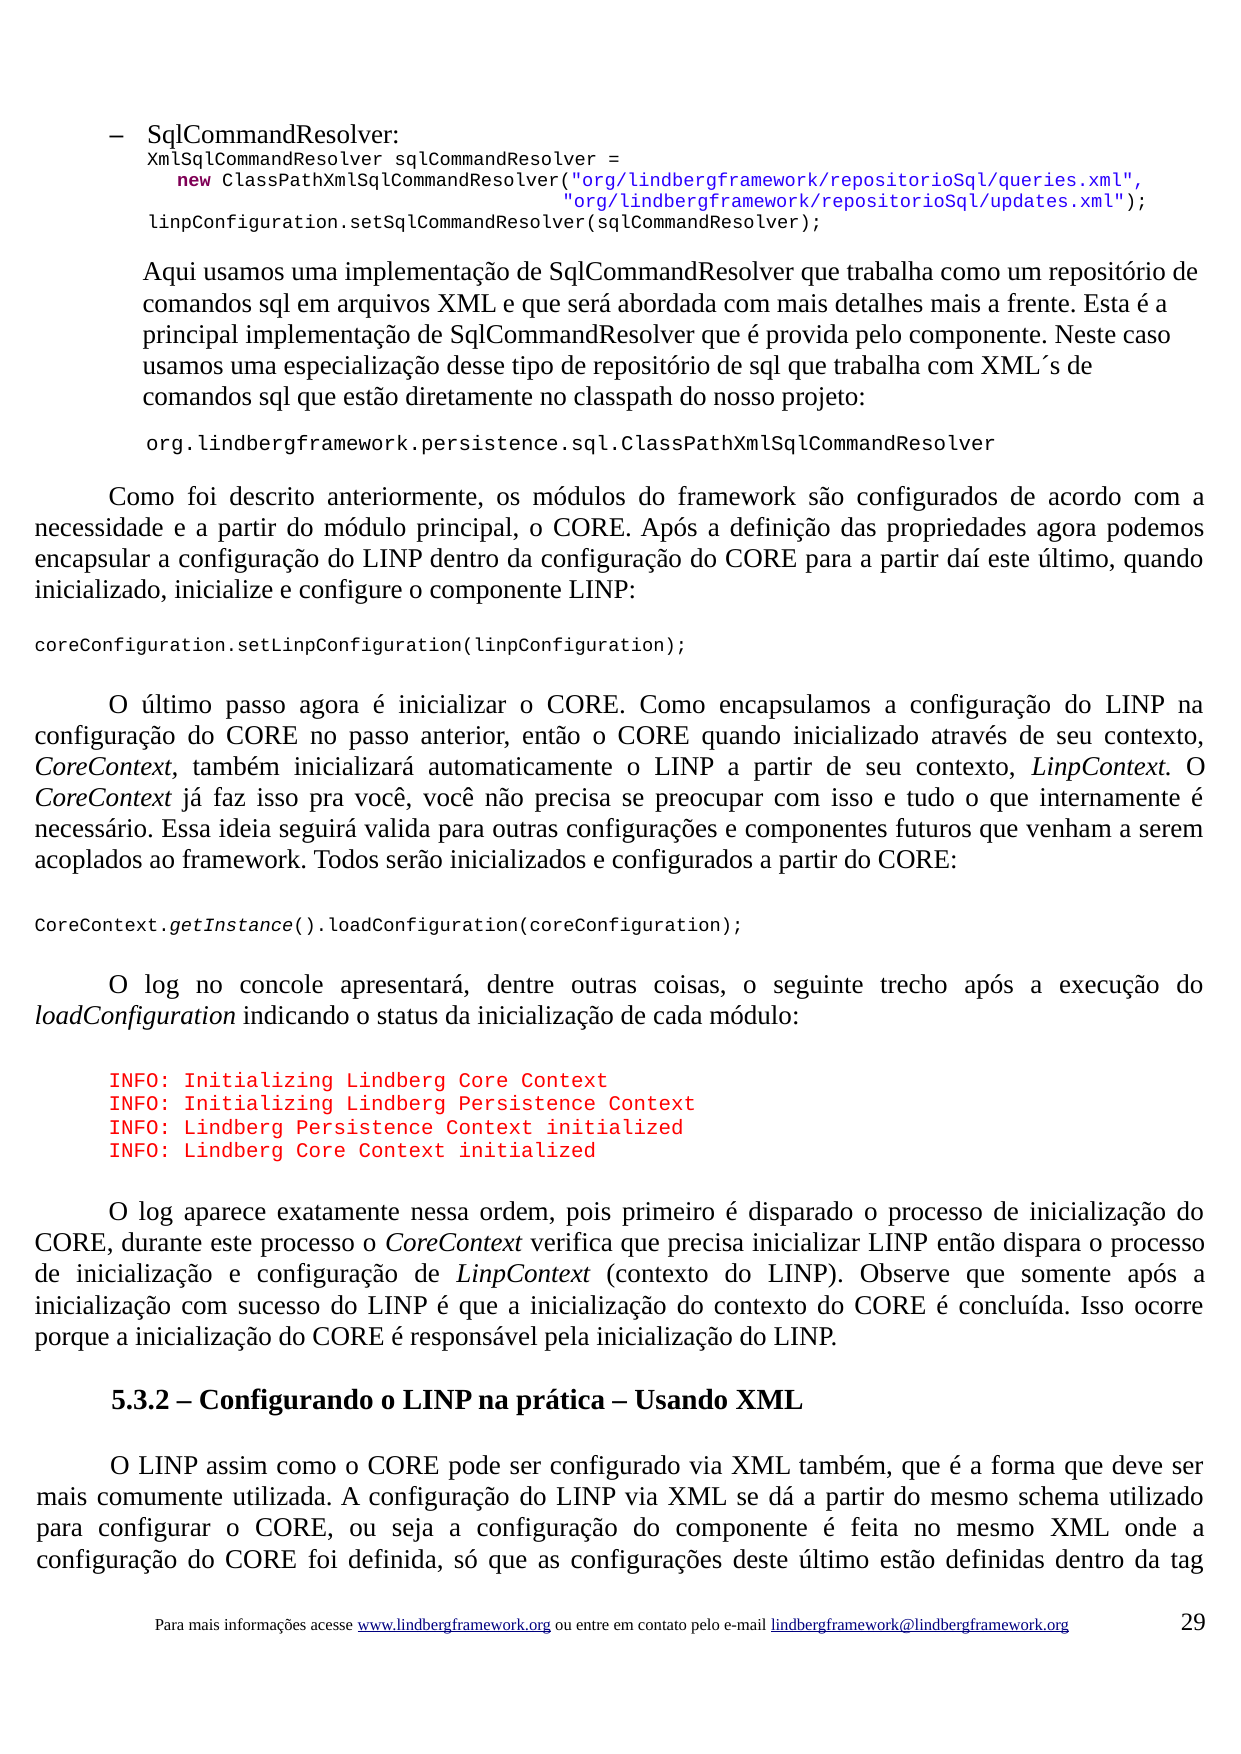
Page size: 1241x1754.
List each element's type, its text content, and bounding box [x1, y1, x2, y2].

text INFO: Lindberg Core Context initialized [34, 1141, 1206, 1164]
text Como foi descrito anteriormente, os módulos do framework são configurados de acordo com a necessidade e a partir do módulo principal, o CORE. Após a definição das propriedades agora podemos encapsular a configuração do LINP dentro da configuração do CORE para a partir daí este último, quando inicializado, inicialize e configure o componente LINP: [34, 480, 1206, 604]
text INFO: Initializing Lindberg Core Context [34, 1062, 1206, 1093]
list "org/lindbergframework/repositorioSql/updates.xml"); [72, 192, 1206, 213]
text coreConfiguration.setLinpConfiguration(linpConfiguration); [34, 636, 1206, 657]
text O log aparece exatamente nessa ordem, pois primeiro é disparado o processo de inicialização do CORE, durante este processo o CoreContext verifica que precisa inicializar LINP então dispara o processo de inicialização e configuração de LinpContext (contexto do LINP). Observe que somente após a inicialização com sucesso do LINP é que a inicialização do contexto do CORE é concluída. Isso ocorre porque a inicialização do CORE é responsável pela inicialização do LINP. [34, 1195, 1206, 1351]
text Aqui usamos uma implementação de SqlCommandResolver que trabalha como um repositório de comandos sql em arquivos XML e que será abordada com mais detalhes mais a frente. Esta é a principal implementação de SqlCommandResolver que é provida pelo componente. Neste caso usamos uma especialização desse tipo de repositório de sql que trabalha com XML´s de comandos sql que estão diretamente no classpath do nosso projeto: [142, 256, 1206, 411]
text CoreContext.getInstance().loadConfiguration(coreConfiguration); [34, 906, 1206, 937]
text INFO: Lindberg Persistence Context initialized [34, 1117, 1206, 1141]
text INFO: Initializing Lindberg Persistence Context [34, 1093, 1206, 1117]
text O LINP assim como o CORE pode ser configurado via XML também, que é a forma que deve ser mais comumente utilizada. A configuração do LINP via XML se dá a partir do mesmo schema utilizado para configurar o CORE, ou seja a configuração do componente é feita no mesmo XML onde a configuração do CORE foi definida, só que as configurações deste último estão definidas dentro da tag [36, 1449, 1206, 1574]
text org.lindbergframework.persistence.sql.ClassPathXmlSqlCommandResolver [34, 432, 1206, 456]
list linpConfiguration.setSqlCommandResolver(sqlCommandResolver); [109, 213, 1206, 234]
text 5.3.2 – Configurando o LINP na prática – Usando XML [111, 1382, 1206, 1416]
text O último passo agora é inicializar o CORE. Como encapsulamos a configuração do LINP na configuração do CORE no passo anterior, então o CORE quando inicializado através de seu contexto, CoreContext, também inicializará automaticamente o LINP a partir de seu contexto, LinpContext. O CoreContext já faz isso pra você, você não precisa se preocupar com isso e tudo o que internamente é necessário. Essa ideia seguirá valida para outras configurações e componentes futuros que venham a serem acoplados ao framework. Todos serão inicializados e configurados a partir do CORE: [34, 688, 1206, 875]
list XmlSqlCommandResolver sqlCommandResolver = [109, 149, 1206, 171]
text O log no concole apresentará, dentre outras coisas, o seguinte trecho após a execução do loadConfiguration indicando o status da inicialização de cada módulo: [34, 968, 1206, 1031]
list SqlCommandResolver: [109, 118, 1206, 149]
list new ClassPathXmlSqlCommandResolver("org/lindbergframework/repositorioSql/queries.xml", [72, 171, 1206, 192]
